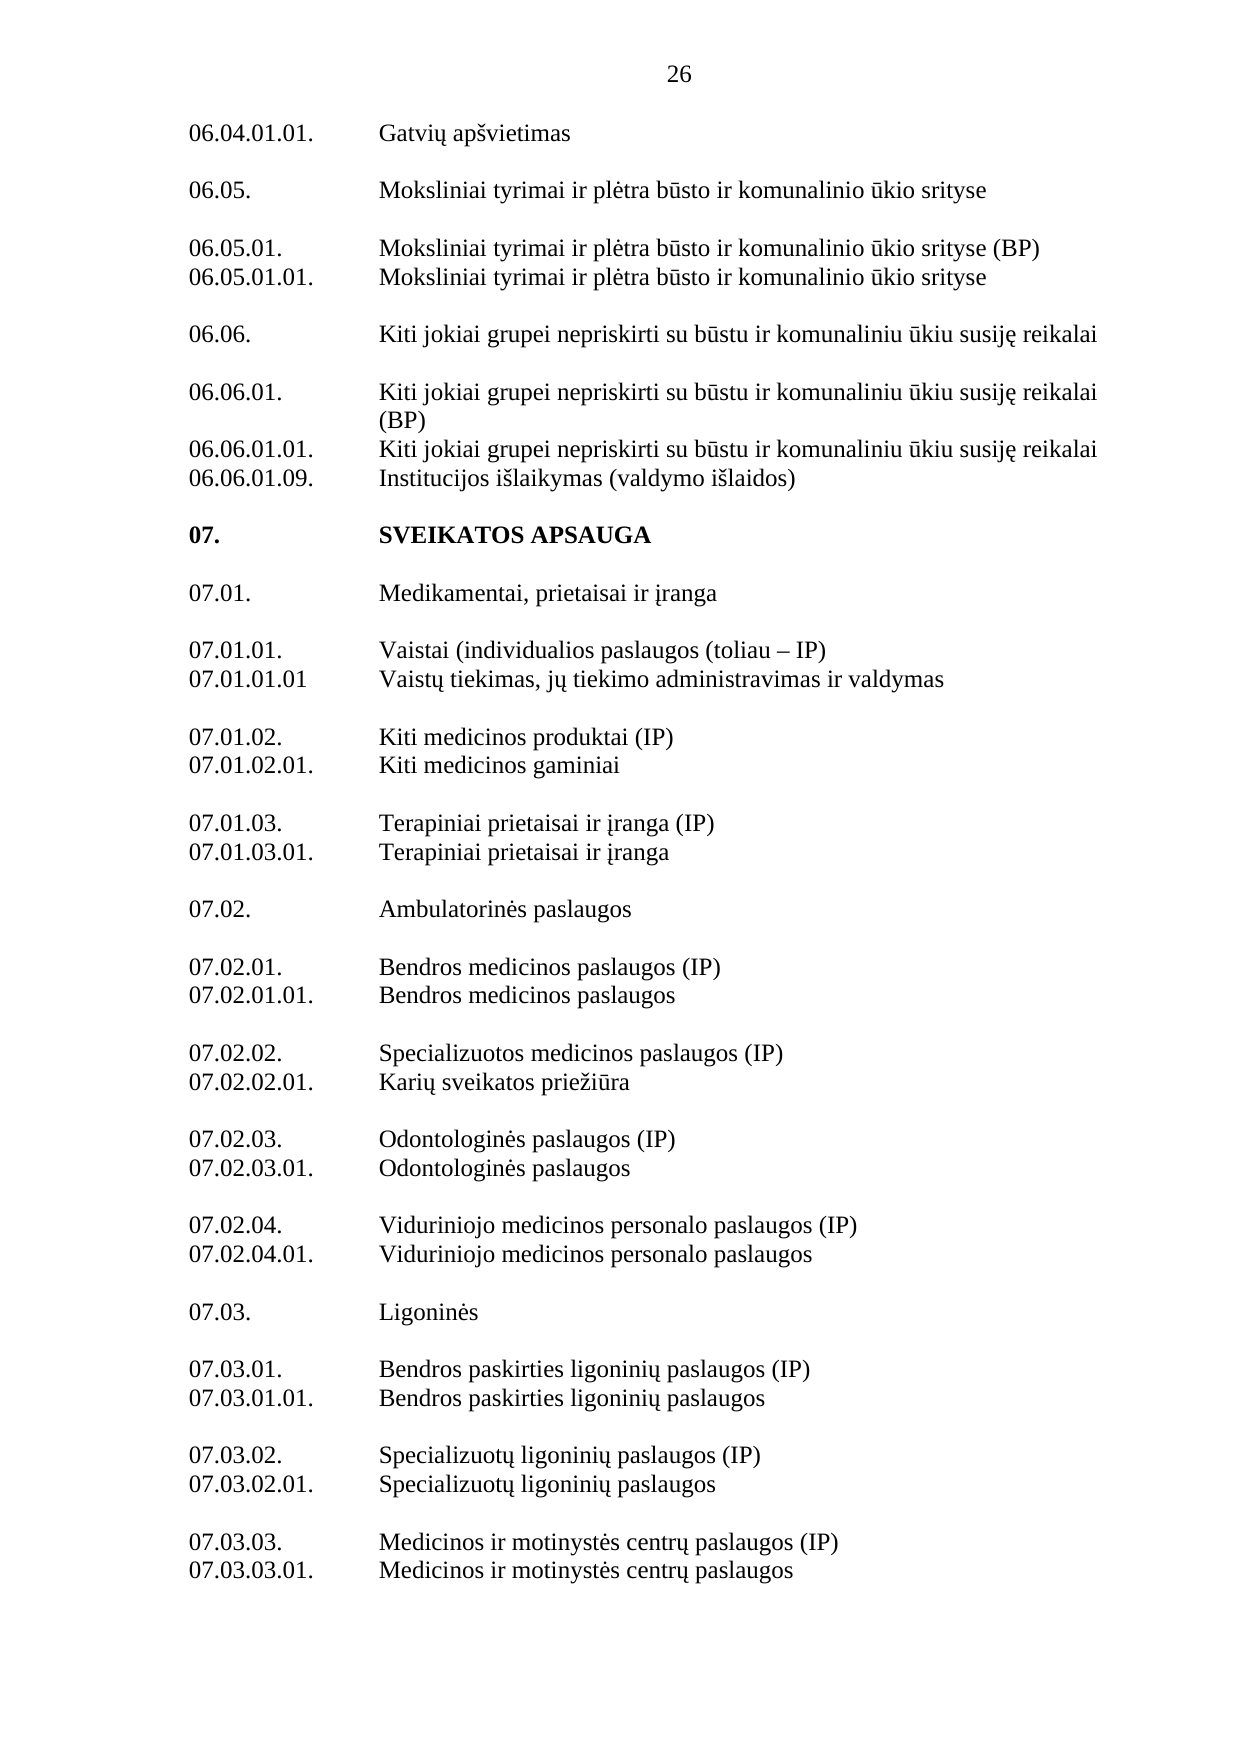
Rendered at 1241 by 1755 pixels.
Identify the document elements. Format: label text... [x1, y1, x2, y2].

table_cell [177, 923, 367, 952]
table_cell Bendros medicinos paslaugos (IP) [367, 952, 1122, 981]
table_cell Odontologinės paslaugos [367, 1153, 1122, 1182]
table_cell [177, 1412, 367, 1441]
table_cell [177, 1182, 367, 1211]
table_cell Medicinos ir motinystės centrų paslaugos (IP) [367, 1527, 1122, 1556]
table_cell 07.02.02.01. [177, 1067, 367, 1096]
table_cell 06.05.01.01. [177, 262, 367, 291]
table_cell Moksliniai tyrimai ir plėtra būsto ir komunalinio ūkio srityse [367, 262, 1122, 291]
table_cell [177, 1009, 367, 1038]
table_cell [367, 492, 1122, 521]
table_cell 07. [177, 521, 367, 549]
table_cell [177, 1096, 367, 1124]
table_cell [177, 147, 367, 176]
table_cell 07.01.01.01 [177, 664, 367, 693]
table_cell [177, 866, 367, 894]
table_cell 07.02.04.01. [177, 1239, 367, 1268]
table_cell Ligoninės [367, 1297, 1122, 1326]
table_cell 07.03.03. [177, 1527, 367, 1556]
table_cell [367, 923, 1122, 952]
table_cell [367, 1268, 1122, 1297]
table_cell [367, 147, 1122, 176]
table_cell Bendros paskirties ligoninių paslaugos (IP) [367, 1354, 1122, 1383]
table_cell [177, 291, 367, 319]
table_cell [177, 348, 367, 377]
table_cell Specializuotų ligoninių paslaugos [367, 1469, 1122, 1498]
table_cell 07.02.03. [177, 1124, 367, 1153]
table_cell 07.01.02. [177, 722, 367, 751]
table_cell Odontologinės paslaugos (IP) [367, 1124, 1122, 1153]
table_cell Viduriniojo medicinos personalo paslaugos (IP) [367, 1211, 1122, 1239]
table_cell [367, 204, 1122, 233]
table_cell 07.03.01.01. [177, 1383, 367, 1412]
table_cell Vaistai (individualios paslaugos (toliau – IP) [367, 636, 1122, 664]
table_cell 07.02. [177, 894, 367, 923]
table_cell [367, 607, 1122, 636]
table_cell 06.06.01.01. [177, 434, 367, 463]
table_cell Terapiniai prietaisai ir įranga (IP) [367, 808, 1122, 837]
table_cell [367, 549, 1122, 578]
table_cell Moksliniai tyrimai ir plėtra būsto ir komunalinio ūkio srityse [367, 176, 1122, 204]
table_cell 07.03.02.01. [177, 1469, 367, 1498]
table_cell Specializuotų ligoninių paslaugos (IP) [367, 1441, 1122, 1469]
table_cell Kiti jokiai grupei nepriskirti su būstu ir komunaliniu ūkiu susiję reikalai (BP) [367, 377, 1122, 434]
table_cell 06.06.01.09. [177, 463, 367, 492]
table_cell 06.04.01.01. [177, 118, 367, 147]
table_cell 06.05. [177, 176, 367, 204]
table_cell [367, 779, 1122, 808]
table_cell [177, 1584, 367, 1613]
table_cell [177, 204, 367, 233]
table_cell Kiti medicinos produktai (IP) [367, 722, 1122, 751]
table_cell 07.02.04. [177, 1211, 367, 1239]
table_cell [177, 693, 367, 722]
table_cell 07.03.01. [177, 1354, 367, 1383]
table_cell 07.01.01. [177, 636, 367, 664]
table_cell 07.02.03.01. [177, 1153, 367, 1182]
table_cell Medikamentai, prietaisai ir įranga [367, 578, 1122, 607]
table_cell Bendros paskirties ligoninių paslaugos [367, 1383, 1122, 1412]
table_cell 07.03. [177, 1297, 367, 1326]
table_cell [367, 1096, 1122, 1124]
table_cell [177, 607, 367, 636]
table_cell 06.06. [177, 319, 367, 348]
table_cell Gatvių apšvietimas [367, 118, 1122, 147]
table_cell Terapiniai prietaisai ir įranga [367, 837, 1122, 866]
table_cell Kiti jokiai grupei nepriskirti su būstu ir komunaliniu ūkiu susiję reikalai [367, 319, 1122, 348]
table_cell 07.03.02. [177, 1441, 367, 1469]
table_cell Kiti jokiai grupei nepriskirti su būstu ir komunaliniu ūkiu susiję reikalai [367, 434, 1122, 463]
table_cell Moksliniai tyrimai ir plėtra būsto ir komunalinio ūkio srityse (BP) [367, 233, 1122, 262]
table_cell 06.05.01. [177, 233, 367, 262]
table_cell [367, 1009, 1122, 1038]
table_cell [367, 1182, 1122, 1211]
table_cell [177, 779, 367, 808]
table_cell 07.02.02. [177, 1038, 367, 1067]
table_cell 07.02.01.01. [177, 981, 367, 1009]
table_cell [367, 693, 1122, 722]
table_cell [367, 1412, 1122, 1441]
table_cell 07.01.02.01. [177, 751, 367, 779]
table_cell Medicinos ir motinystės centrų paslaugos [367, 1556, 1122, 1584]
table_cell 07.01.03. [177, 808, 367, 837]
table_cell [367, 291, 1122, 319]
table_cell Specializuotos medicinos paslaugos (IP) [367, 1038, 1122, 1067]
table_cell [367, 866, 1122, 894]
table_cell Karių sveikatos priežiūra [367, 1067, 1122, 1096]
table_cell [367, 348, 1122, 377]
table_cell Institucijos išlaikymas (valdymo išlaidos) [367, 463, 1122, 492]
table_cell [177, 1268, 367, 1297]
table_cell Vaistų tiekimas, jų tiekimo administravimas ir valdymas [367, 664, 1122, 693]
table_cell [177, 1498, 367, 1527]
table_cell [177, 492, 367, 521]
table_cell [367, 1498, 1122, 1527]
table_cell Bendros medicinos paslaugos [367, 981, 1122, 1009]
table_cell [367, 1326, 1122, 1354]
table_cell 06.06.01. [177, 377, 367, 434]
table_cell 07.01.03.01. [177, 837, 367, 866]
table_cell [367, 1584, 1122, 1613]
table_cell [177, 1326, 367, 1354]
table_cell 07.01. [177, 578, 367, 607]
table_cell 07.02.01. [177, 952, 367, 981]
table_cell [177, 549, 367, 578]
table_cell Kiti medicinos gaminiai [367, 751, 1122, 779]
table_cell 07.03.03.01. [177, 1556, 367, 1584]
table_cell SVEIKATOS APSAUGA [367, 521, 1122, 549]
table_cell Ambulatorinės paslaugos [367, 894, 1122, 923]
table_cell Viduriniojo medicinos personalo paslaugos [367, 1239, 1122, 1268]
